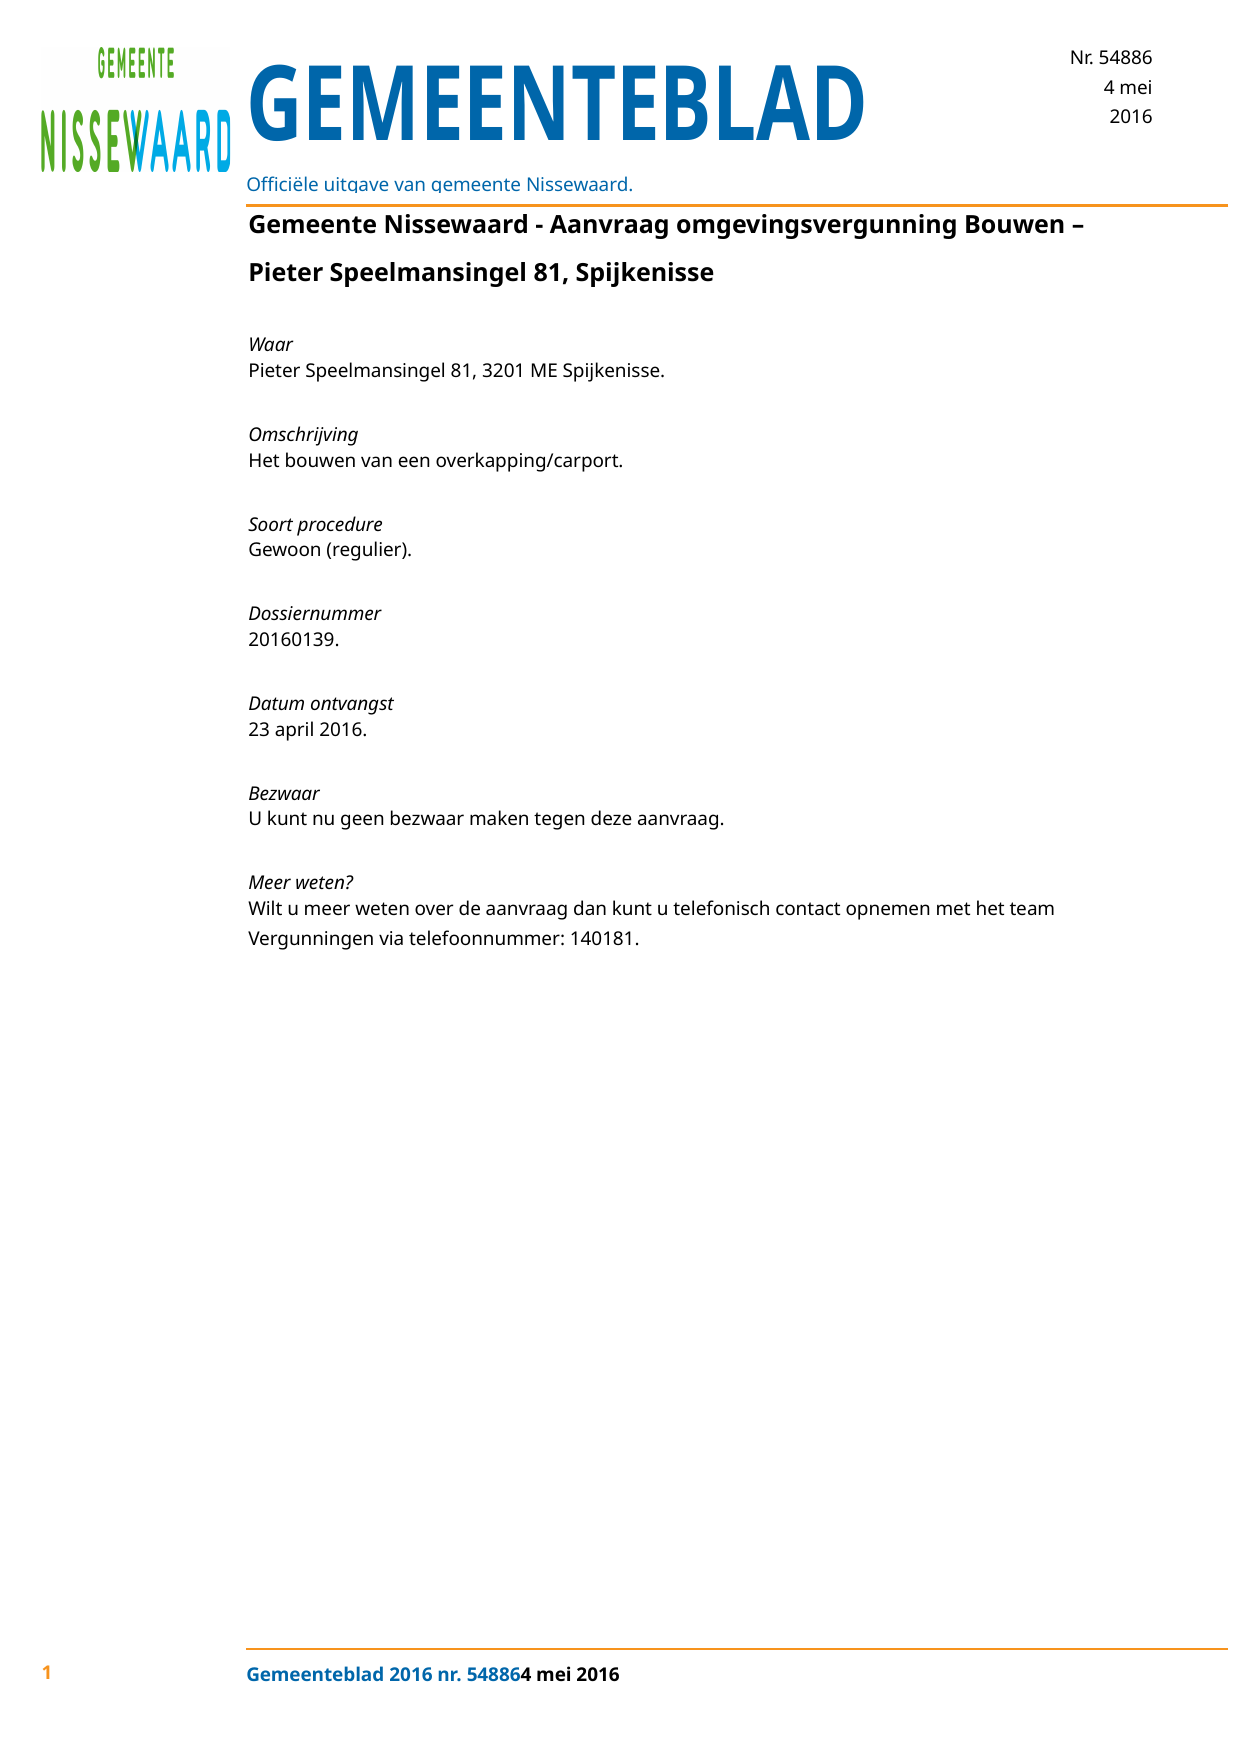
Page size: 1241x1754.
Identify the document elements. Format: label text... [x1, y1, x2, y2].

text Soort procedure [248, 511, 1152, 537]
text 20160139. [248, 626, 1152, 652]
picture [222, 122, 227, 160]
picture [41, 47, 231, 172]
text Datum ontvangst [248, 690, 1152, 716]
text Het bouwen van een overkapping/carport. [248, 447, 1152, 473]
text Waar [248, 331, 1152, 357]
picture [176, 157, 187, 172]
text Bezwaar [248, 780, 1152, 806]
picture [201, 122, 206, 138]
text Gemeente Nissewaard - Aanvraag omgevingsvergunning Bouwen – Pieter Speelmansingel 81, Spijkenisse [248, 207, 1152, 288]
text U kunt nu geen bezwaar maken tegen deze aanvraag. [248, 806, 1152, 831]
text Omschrijving [248, 421, 1152, 447]
text Meer weten? [248, 869, 1152, 895]
text Dossiernummer [248, 601, 1152, 626]
text Pieter Speelmansingel 81, 3201 ME Spijkenisse. [248, 357, 1152, 383]
text 23 april 2016. [248, 716, 1152, 742]
picture [200, 151, 206, 172]
text Wilt u meer weten over de aanvraag dan kunt u telefonisch contact opnemen met het team Vergunningen via telefoonnummer: 140181. [248, 895, 1152, 951]
text Gewoon (regulier). [248, 537, 1152, 562]
picture [154, 157, 165, 172]
